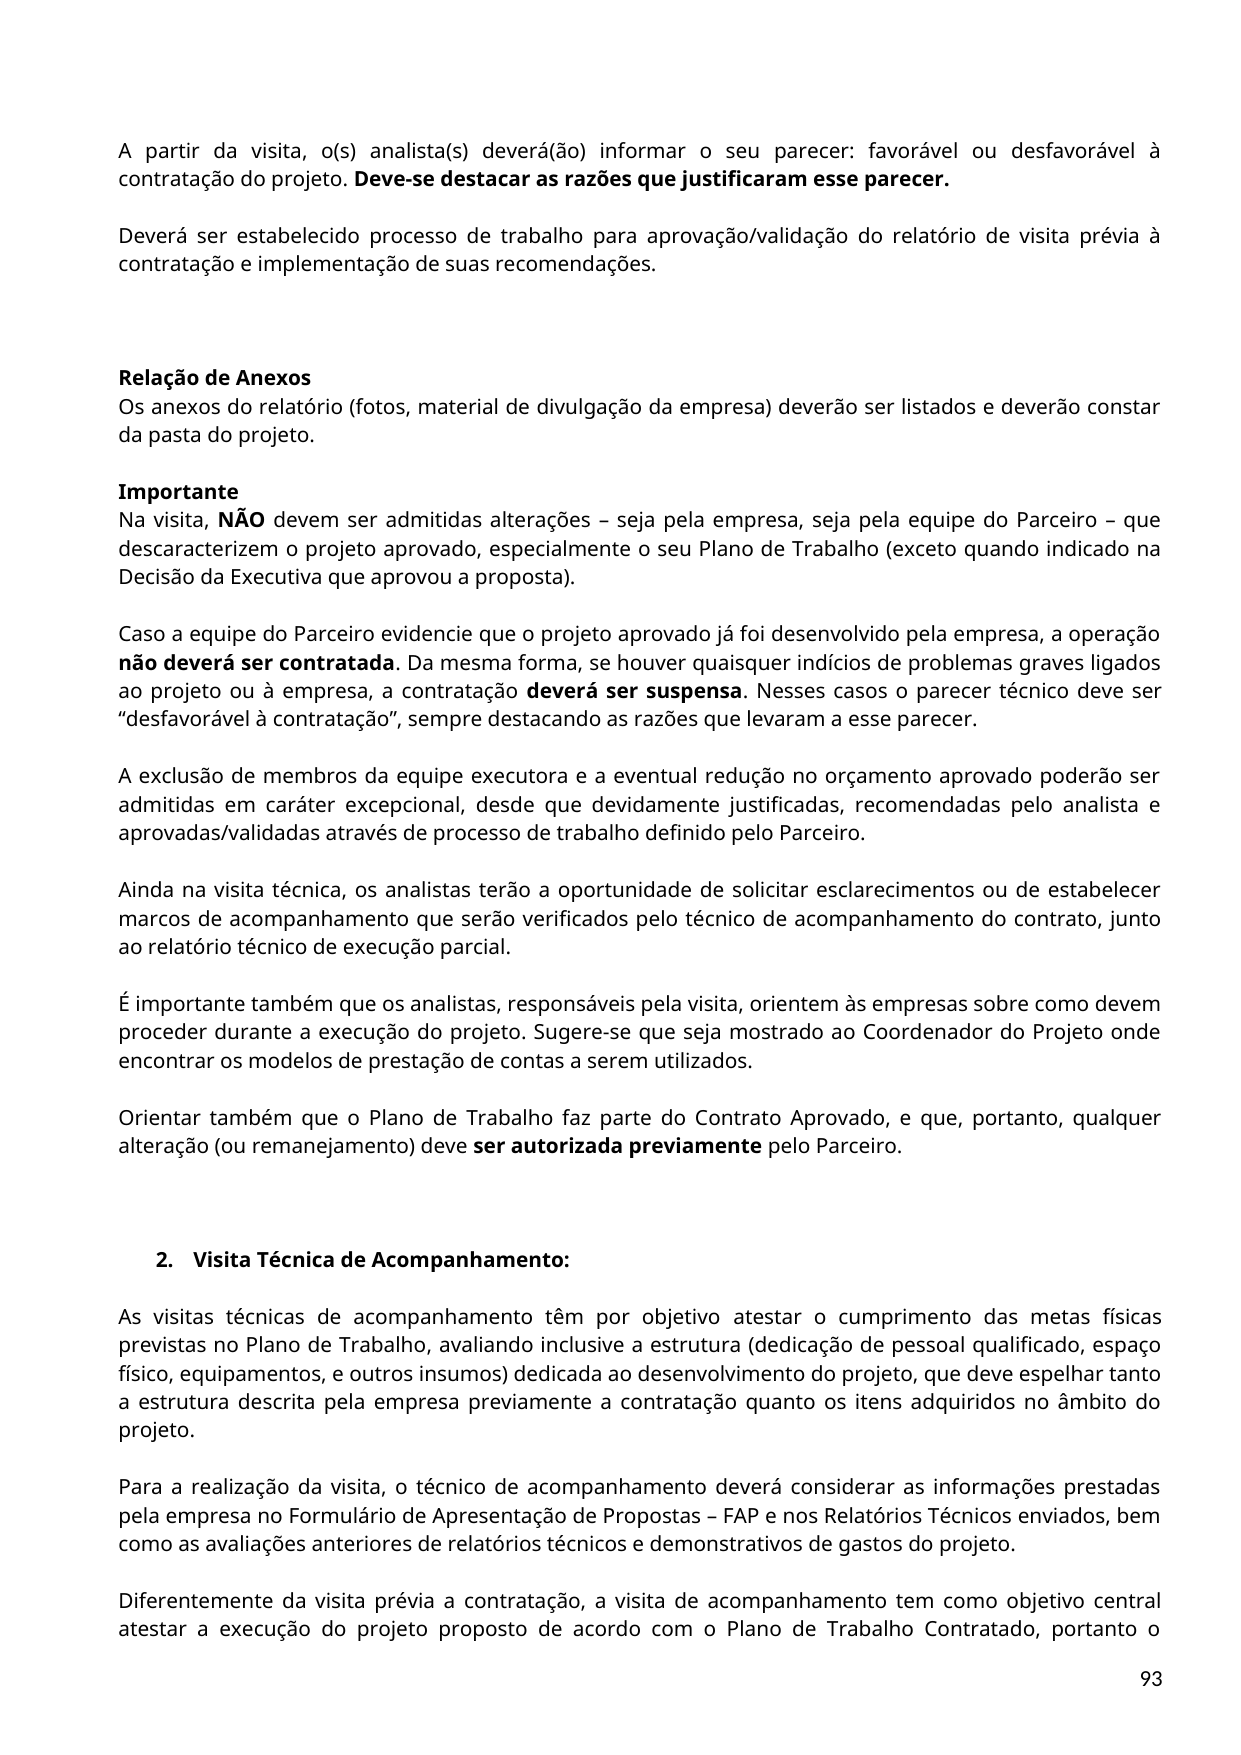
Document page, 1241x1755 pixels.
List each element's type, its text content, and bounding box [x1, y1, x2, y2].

list Visita Técnica de Acompanhamento: [156, 1245, 1162, 1273]
text Ainda na visita técnica, os analistas terão a oportunidade de solicitar esclarecimentos ou de estabelecer marcos de acompanhamento que serão verificados pelo técnico de acompanhamento do contrato, junto ao relatório técnico de execução parcial. [118, 875, 1162, 961]
text Orientar também que o Plano de Trabalho faz parte do Contrato Aprovado, e que, portanto, qualquer alteração (ou remanejamento) deve ser autorizada previamente pelo Parceiro. [118, 1103, 1162, 1159]
text É importante também que os analistas, responsáveis pela visita, orientem às empresas sobre como devem proceder durante a execução do projeto. Sugere-se que seja mostrado ao Coordenador do Projeto onde encontrar os modelos de prestação de contas a serem utilizados. [118, 989, 1162, 1074]
text Importante [118, 477, 1162, 506]
text A exclusão de membros da equipe executora e a eventual redução no orçamento aprovado poderão ser admitidas em caráter excepcional, desde que devidamente justificadas, recomendadas pelo analista e aprovadas/validadas através de processo de trabalho definido pelo Parceiro. [118, 761, 1162, 847]
text Caso a equipe do Parceiro evidencie que o projeto aprovado já foi desenvolvido pela empresa, a operação não deverá ser contratada. Da mesma forma, se houver quaisquer indícios de problemas graves ligados ao projeto ou à empresa, a contratação deverá ser suspensa. Nesses casos o parecer técnico deve ser “desfavorável à contratação”, sempre destacando as razões que levaram a esse parecer. [118, 619, 1162, 733]
text Relação de Anexos [118, 363, 1162, 392]
text Deverá ser estabelecido processo de trabalho para aprovação/validação do relatório de visita prévia à contratação e implementação de suas recomendações. [118, 221, 1162, 278]
text Diferentemente da visita prévia a contratação, a visita de acompanhamento tem como objetivo central atestar a execução do projeto proposto de acordo com o Plano de Trabalho Contratado, portanto o [118, 1586, 1162, 1643]
text As visitas técnicas de acompanhamento têm por objetivo atestar o cumprimento das metas físicas previstas no Plano de Trabalho, avaliando inclusive a estrutura (dedicação de pessoal qualificado, espaço físico, equipamentos, e outros insumos) dedicada ao desenvolvimento do projeto, que deve espelhar tanto a estrutura descrita pela empresa previamente a contratação quanto os itens adquiridos no âmbito do projeto. [118, 1302, 1162, 1444]
text Na visita, NÃO devem ser admitidas alterações – seja pela empresa, seja pela equipe do Parceiro – que descaracterizem o projeto aprovado, especialmente o seu Plano de Trabalho (exceto quando indicado na Decisão da Executiva que aprovou a proposta). [118, 506, 1162, 591]
text Os anexos do relatório (fotos, material de divulgação da empresa) deverão ser listados e deverão constar da pasta do projeto. [118, 392, 1162, 449]
text A partir da visita, o(s) analista(s) deverá(ão) informar o seu parecer: favorável ou desfavorável à contratação do projeto. Deve-se destacar as razões que justificaram esse parecer. [118, 136, 1162, 193]
text Para a realização da visita, o técnico de acompanhamento deverá considerar as informações prestadas pela empresa no Formulário de Apresentação de Propostas – FAP e nos Relatórios Técnicos enviados, bem como as avaliações anteriores de relatórios técnicos e demonstrativos de gastos do projeto. [118, 1472, 1162, 1558]
